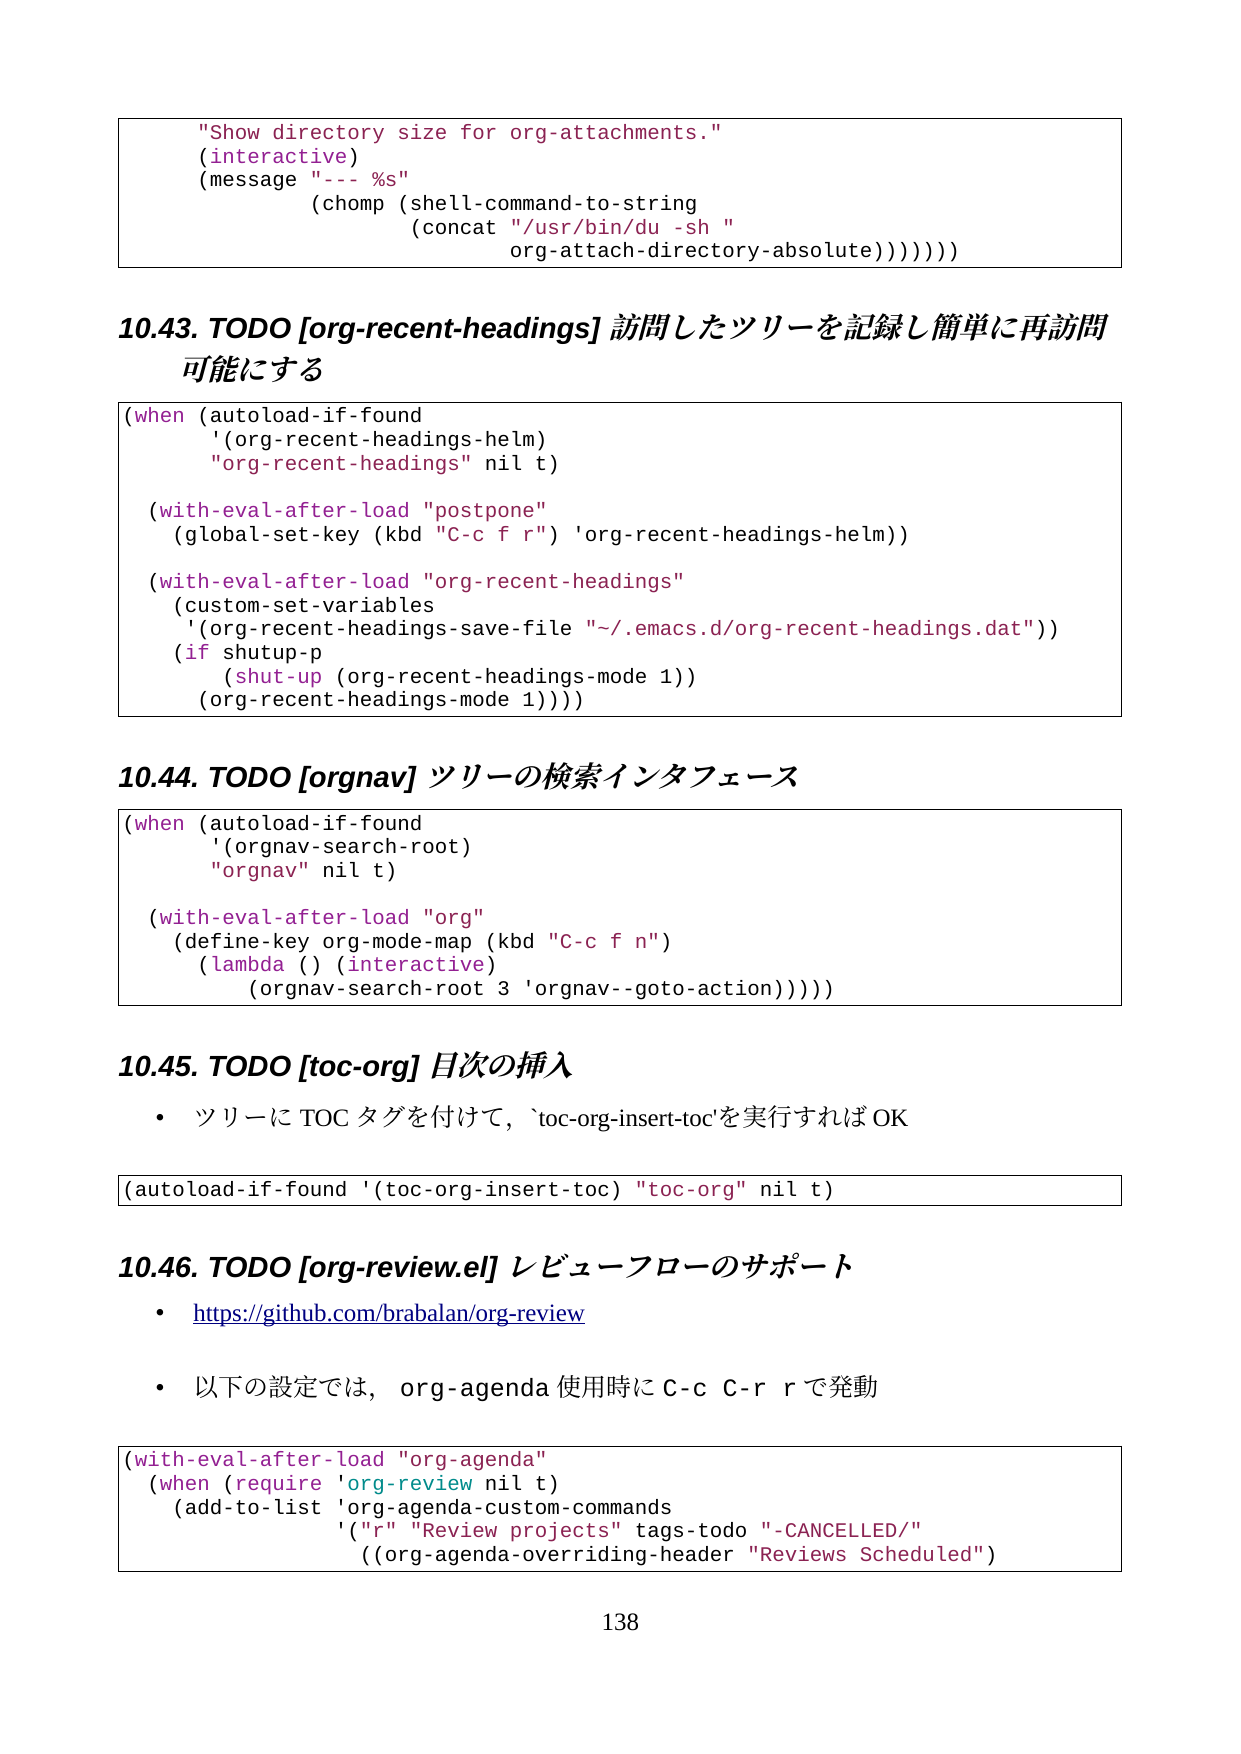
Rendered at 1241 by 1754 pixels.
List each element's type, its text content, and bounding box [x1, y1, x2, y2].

subtitle TODO [orgnav] ツリーの検索インタフェース [118, 754, 1122, 796]
text "orgnav" nil t) [119, 856, 1121, 879]
text "Show directory size for org-attachments." [119, 119, 1121, 142]
text "org-recent-headings" nil t) [119, 449, 1121, 472]
subtitle TODO [org-review.el] レビューフローのサポート [118, 1244, 1122, 1286]
list 以下の設定では， org-agenda 使用時に C-c C-r r で発動 [156, 1368, 1122, 1433]
text (with-eval-after-load "postpone" [119, 496, 1121, 520]
text (when (autoload-if-found [119, 403, 1121, 425]
subtitle TODO [toc-org] 目次の挿入 [118, 1043, 1122, 1085]
text (chomp (shell-command-to-string [119, 189, 1121, 213]
text (orgnav-search-root 3 'orgnav--goto-action))))) [119, 974, 1121, 1005]
list ツリーに TOC タグを付けて，`toc-org-insert-toc'を実行すればOK [156, 1097, 1122, 1162]
text (interactive) [119, 142, 1121, 165]
text (with-eval-after-load "org-agenda" [119, 1447, 1121, 1469]
text ((org-agenda-overriding-header "Reviews Scheduled") [119, 1540, 1121, 1571]
text (shut-up (org-recent-headings-mode 1)) [119, 662, 1121, 685]
text org-attach-directory-absolute))))))) [119, 236, 1121, 267]
text (message "--- %s" [119, 165, 1121, 189]
text (with-eval-after-load "org-recent-headings" [119, 567, 1121, 591]
text (autoload-if-found '(toc-org-insert-toc) "toc-org" nil t) [119, 1176, 1121, 1205]
text (define-key org-mode-map (kbd "C-c f n") [119, 927, 1121, 951]
text (org-recent-headings-mode 1)))) [119, 685, 1121, 716]
text '(orgnav-search-root) [119, 832, 1121, 856]
subtitle TODO [org-recent-headings] 訪問したツリーを記録し簡単に再訪問可能にする [118, 305, 1122, 389]
text (lambda () (interactive) [119, 951, 1121, 974]
text (when (require 'org-review nil t) [119, 1469, 1121, 1493]
text (with-eval-after-load "org" [119, 903, 1121, 927]
list https://github.com/brabalan/org-review [156, 1298, 1122, 1356]
text (if shutup-p [119, 638, 1121, 662]
text (add-to-list 'org-agenda-custom-commands [119, 1493, 1121, 1516]
text (custom-set-variables [119, 591, 1121, 614]
text '(org-recent-headings-save-file "~/.emacs.d/org-recent-headings.dat")) [119, 614, 1121, 638]
text (when (autoload-if-found [119, 810, 1121, 832]
text (concat "/usr/bin/du -sh " [119, 213, 1121, 236]
text (global-set-key (kbd "C-c f r") 'org-recent-headings-helm)) [119, 520, 1121, 543]
text '(org-recent-headings-helm) [119, 425, 1121, 449]
text '("r" "Review projects" tags-todo "-CANCELLED/" [119, 1516, 1121, 1540]
